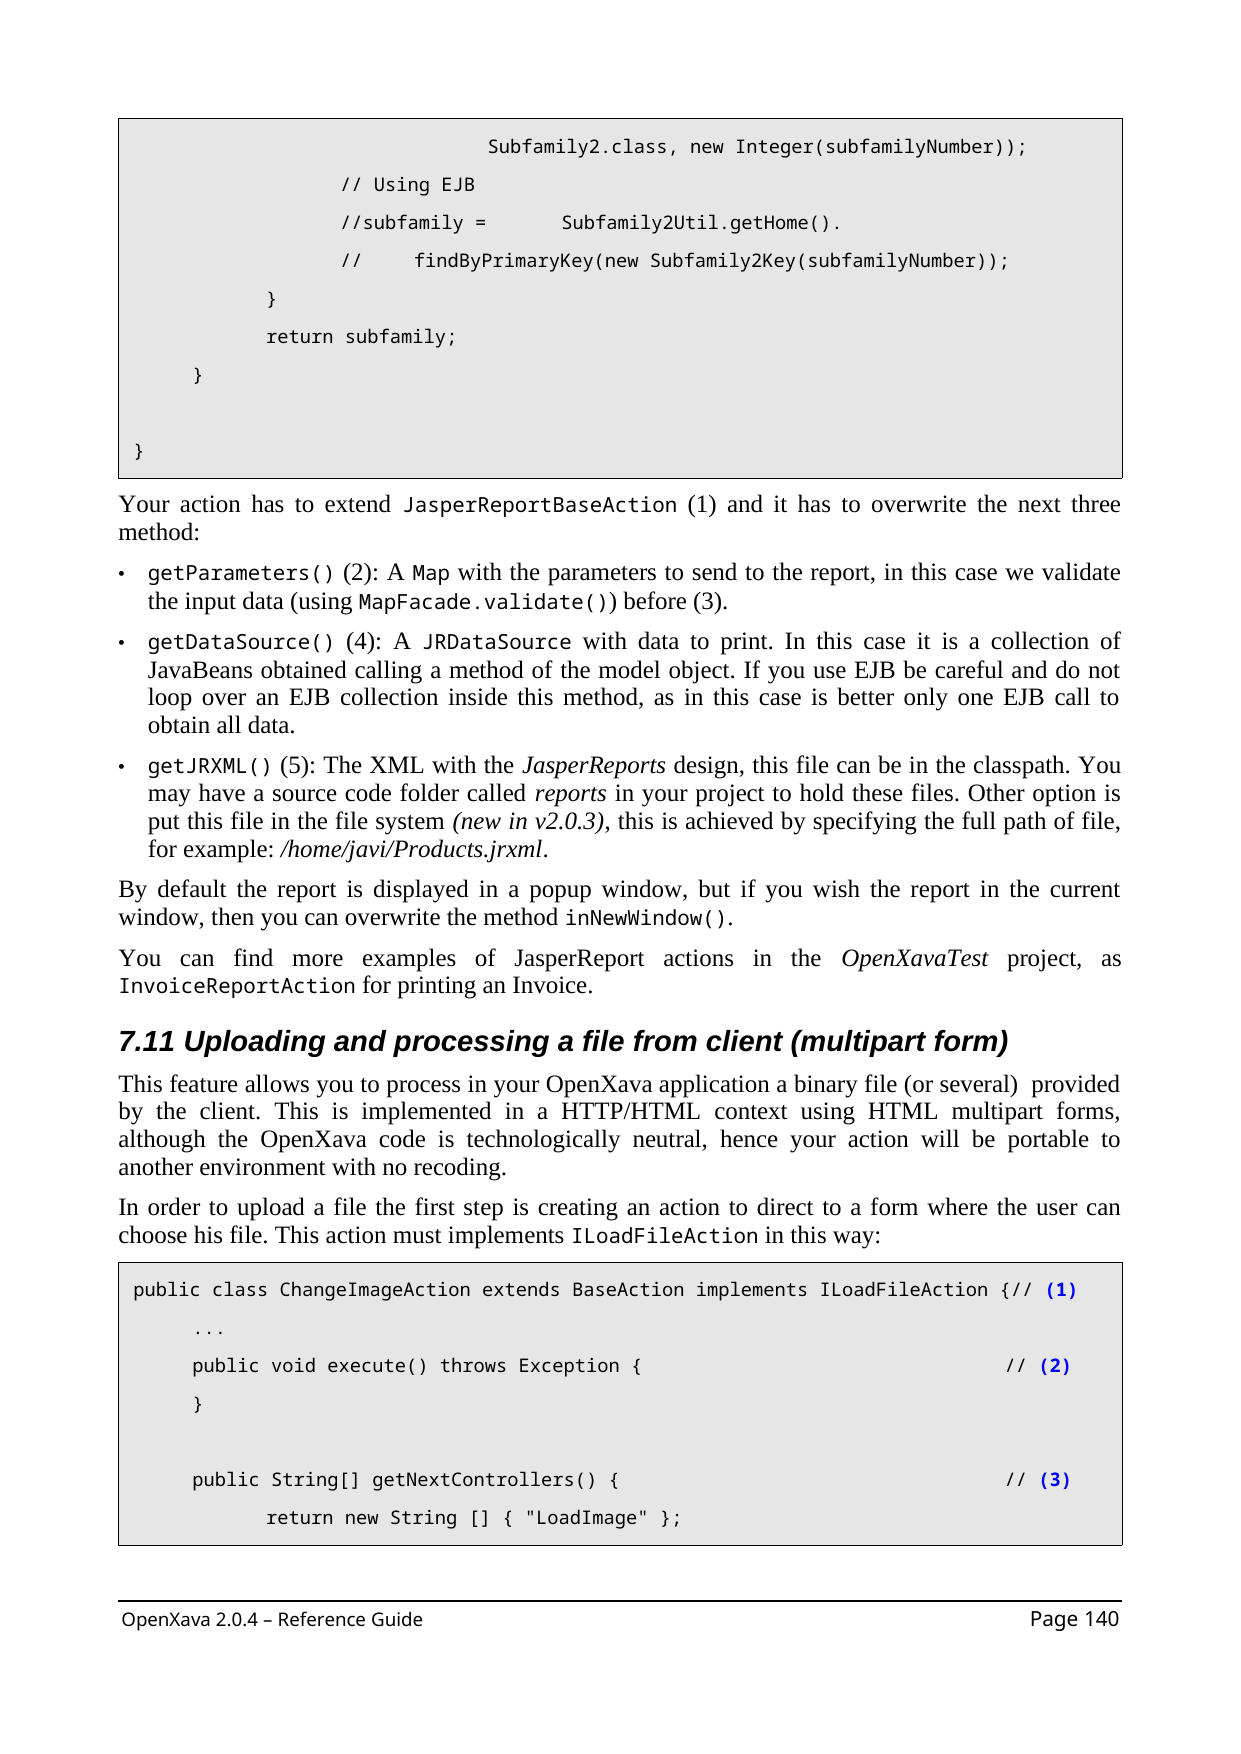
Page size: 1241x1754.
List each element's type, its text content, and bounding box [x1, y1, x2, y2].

text By default the report is displayed in a popup window, but if you wish the report in the current window, then you can overwrite the method inNewWindow(). [118, 875, 1122, 931]
text public void execute() throws Exception { // (2) [119, 1338, 1122, 1376]
text // Using EJB [119, 156, 1122, 194]
list getParameters() (2): A Map with the parameters to send to the report, in this case we validate the input data (using MapFacade.validate()) before (3). [118, 558, 1122, 615]
text This feature allows you to process in your OpenXava application a binary file (or several) provided by the client. This is implemented in a HTTP/HTML context using HTML multipart forms, although the OpenXava code is technologically neutral, hence your action will be portable to another environment with no recoding. [118, 1070, 1122, 1181]
subtitle Uploading and processing a file from client (multipart form) [118, 1024, 1122, 1057]
list getJRXML() (5): The XML with the JasperReports design, this file can be in the classpath. You may have a source code folder called reports in your project to hold these files. Other option is put this file in the file system (new in v2.0.3), this is achieved by specifying the full path of file, for example: /home/javi/Products.jrxml. [118, 751, 1122, 863]
text } [119, 1376, 1122, 1414]
text } [119, 270, 1122, 308]
text Subfamily2.class, new Integer(subfamilyNumber)); [119, 119, 1122, 156]
text Your action has to extend JasperReportBaseAction (1) and it has to overwrite the next three method: [118, 490, 1122, 546]
text } [119, 422, 1122, 478]
text ... [119, 1299, 1122, 1338]
text return new String [] { "LoadImage" }; [119, 1490, 1122, 1545]
text } [119, 346, 1122, 384]
text public class ChangeImageAction extends BaseAction implements ILoadFileAction {// (1) [119, 1263, 1122, 1299]
text // findByPrimaryKey(new Subfamily2Key(subfamilyNumber)); [119, 232, 1122, 270]
list getDataSource() (4): A JRDataSource with data to print. In this case it is a collection of JavaBeans obtained calling a method of the model object. If you use EJB be careful and do not loop over an EJB collection inside this method, as in this case is better only one EJB call to obtain all data. [118, 627, 1122, 739]
text public String[] getNextControllers() { // (3) [119, 1452, 1122, 1490]
text //subfamily = Subfamily2Util.getHome(). [119, 194, 1122, 232]
text return subfamily; [119, 308, 1122, 346]
text You can find more examples of JasperReport actions in the OpenXavaTest project, as InvoiceReportAction for printing an Invoice. [118, 944, 1122, 999]
text In order to upload a file the first step is creating an action to direct to a form where the user can choose his file. This action must implements ILoadFileAction in this way: [118, 1193, 1122, 1249]
